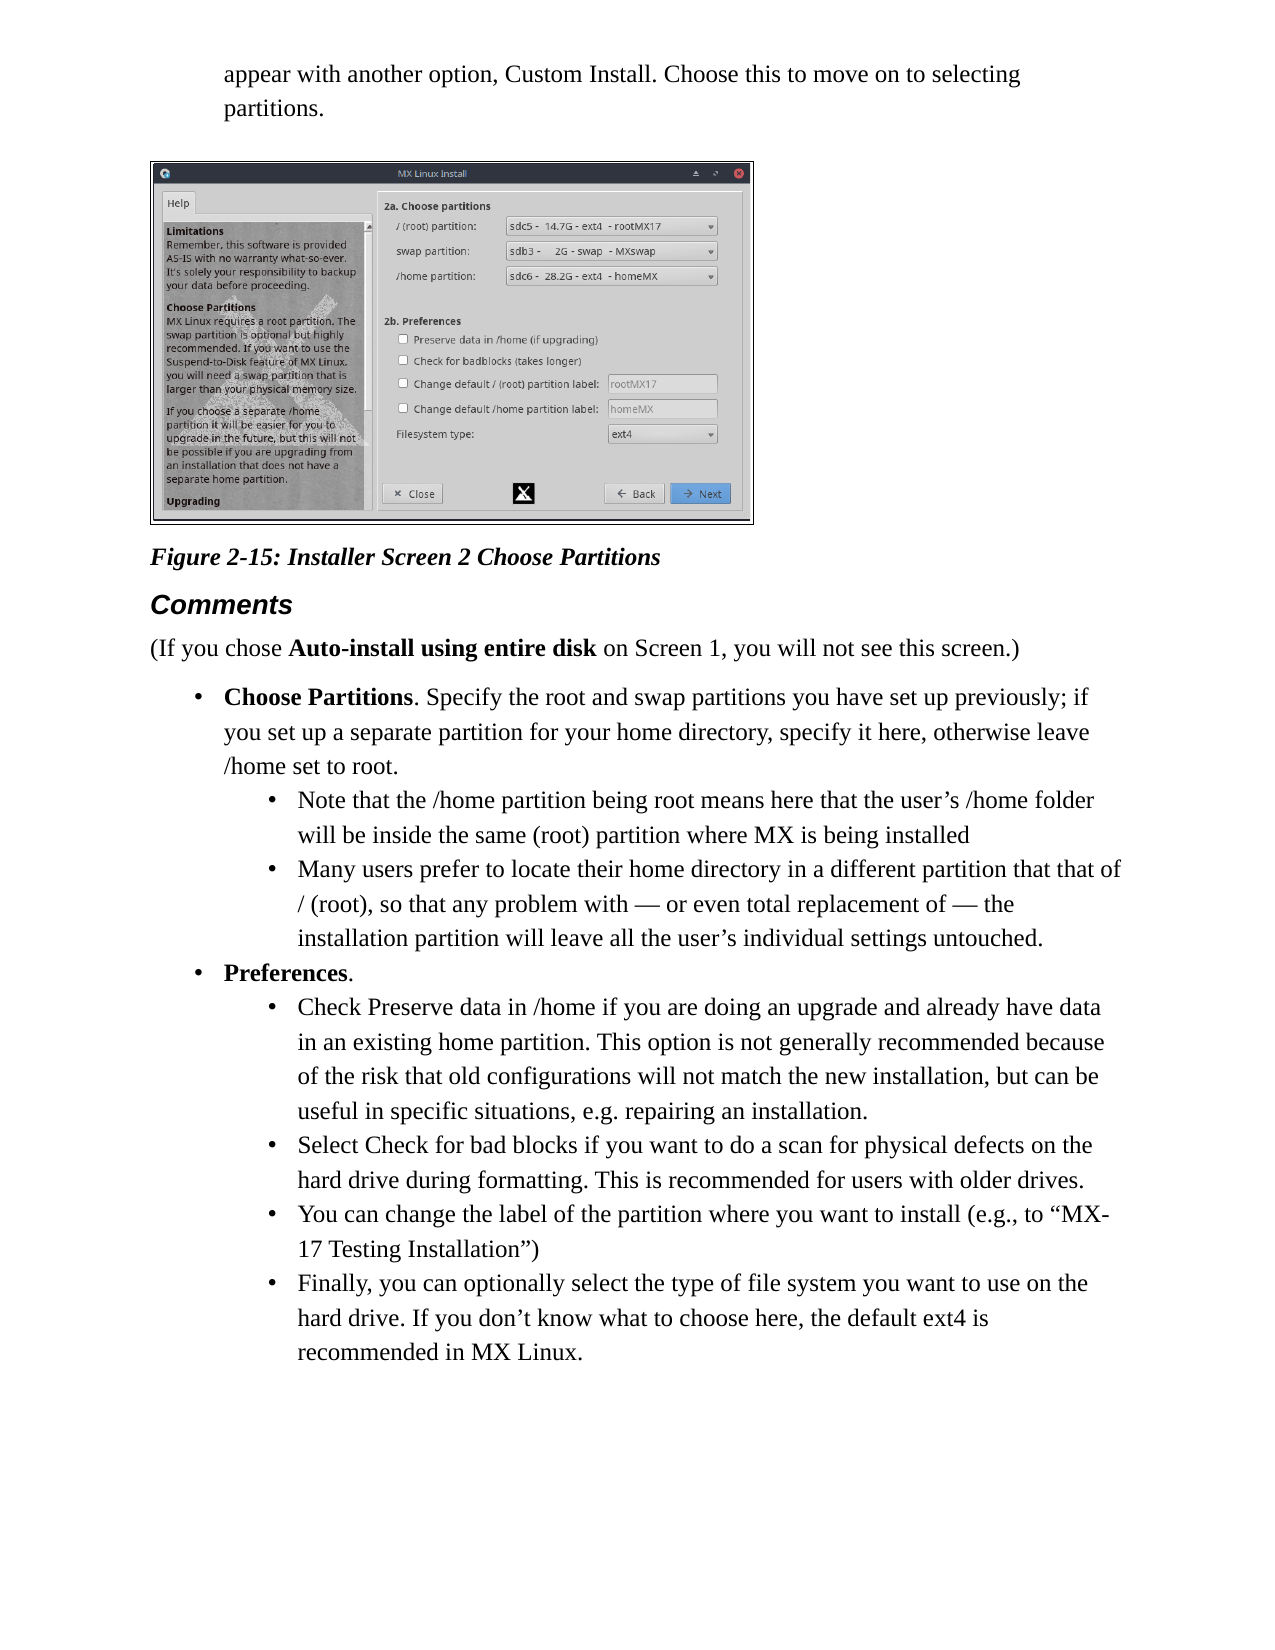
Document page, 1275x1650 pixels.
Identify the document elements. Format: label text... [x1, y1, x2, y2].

list Preferences. [194, 958, 1125, 987]
list Note that the /home partition being root means here that the user’s /home folder will be inside the same (root) partition where MX is being installed [268, 786, 1125, 849]
list Check Preserve data in /home if you are doing an upgrade and already have data in an existing home partition. This option is not generally recommended because of the risk that old configurations will not match the new installation, but can be useful in specific situations, e.g. repairing an installation. [268, 992, 1125, 1125]
list appear with another option, Custom Install. Choose this to move on to selecting partitions. [194, 59, 1125, 122]
picture [153, 163, 751, 521]
list You can change the label of the partition where you want to install (e.g., to “MX-17 Testing Installation”) [268, 1199, 1125, 1263]
text Figure 2-15: Installer Screen 2 Choose Partitions [150, 542, 1125, 571]
list Choose Partitions. Specify the root and swap partitions you have set up previously; if you set up a separate partition for your home directory, specify it here, otherwise leave /home set to root. [194, 682, 1125, 780]
subtitle Comments [150, 589, 1125, 621]
list Many users prefer to locate their home directory in a different partition that that of / (root), so that any problem with — or even total replacement of — the installation partition will leave all the user’s individual settings untouched. [268, 854, 1125, 952]
list Finally, you can optionally select the type of file system you want to use on the hard drive. If you don’t know what to choose here, the default ext4 is recommended in MX Linux. [268, 1268, 1125, 1366]
text (If you chose Auto-install using entire disk on Screen 1, you will not see this screen.) [150, 633, 1125, 662]
list Select Check for bad blocks if you want to do a scan for physical defects on the hard drive during formatting. This is recommended for users with older drives. [268, 1130, 1125, 1194]
